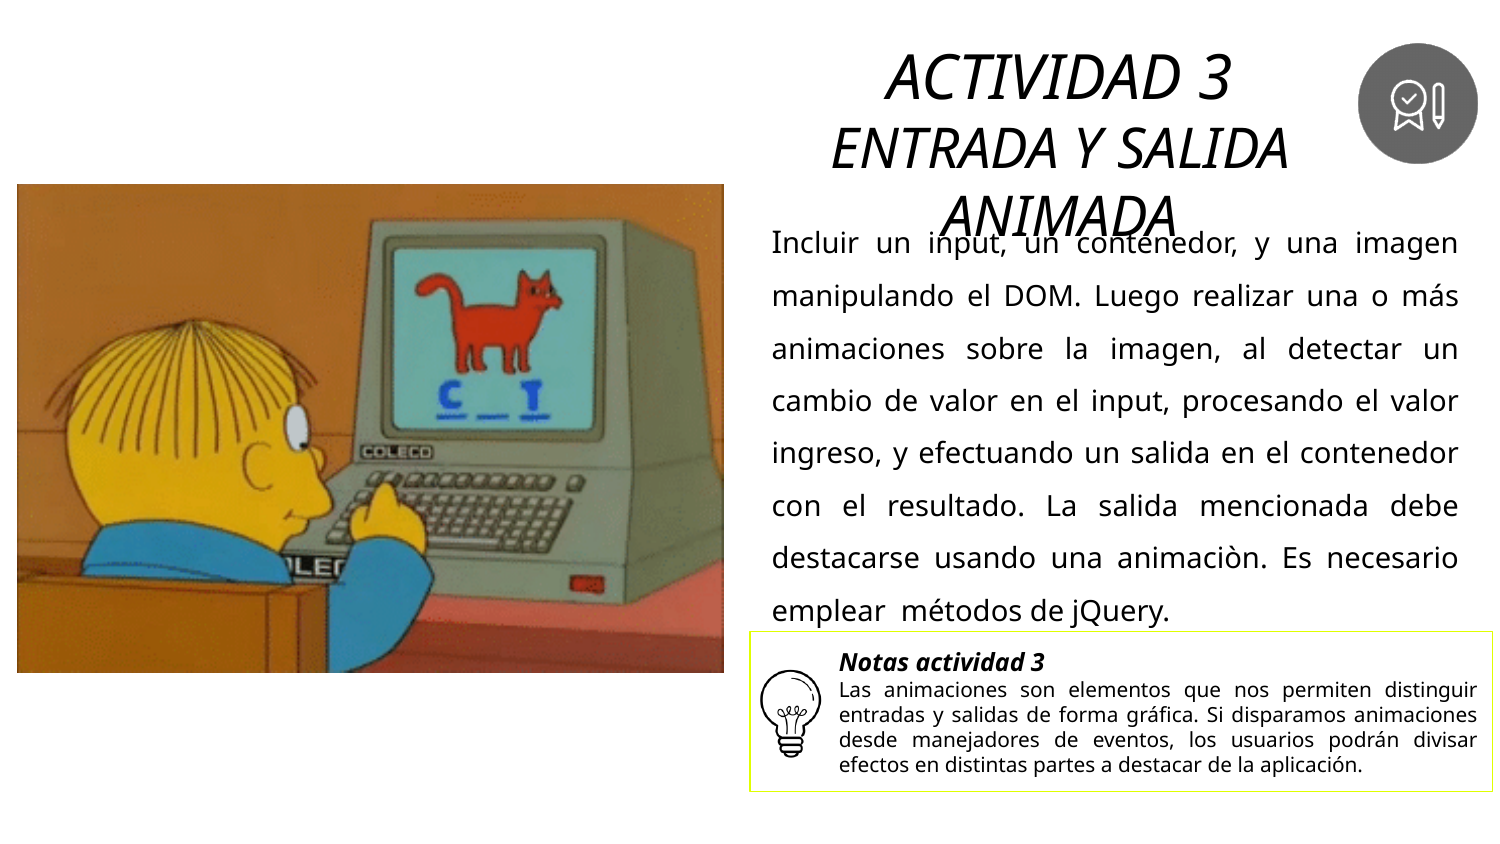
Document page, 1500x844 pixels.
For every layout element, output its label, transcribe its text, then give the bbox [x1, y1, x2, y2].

text_box ACTIVIDAD 3 ENTRADA Y SALIDA ANIMADA [749, 22, 1371, 185]
picture [1358, 43, 1478, 164]
picture [755, 666, 823, 759]
picture [17, 184, 724, 673]
text_box Incluir un input, un contenedor, y una imagen manipulando el DOM. Luego realizar una o más animaciones sobre la imagen, al detectar un cambio de valor en el input, procesando el valor ingreso, y efectuando un salida en el contenedor con el resultado. La salida mencionada debe destacarse usando una animaciòn. Es necesario emplear métodos de jQuery. [756, 188, 1475, 545]
text_box Notas actividad 3 Las animaciones son elementos que nos permiten distinguir entradas y salidas de forma gráfica. Si disparamos animaciones desde manejadores de eventos, los usuarios podrán divisar efectos en distintas partes a destacar de la aplicación. [750, 631, 1493, 792]
